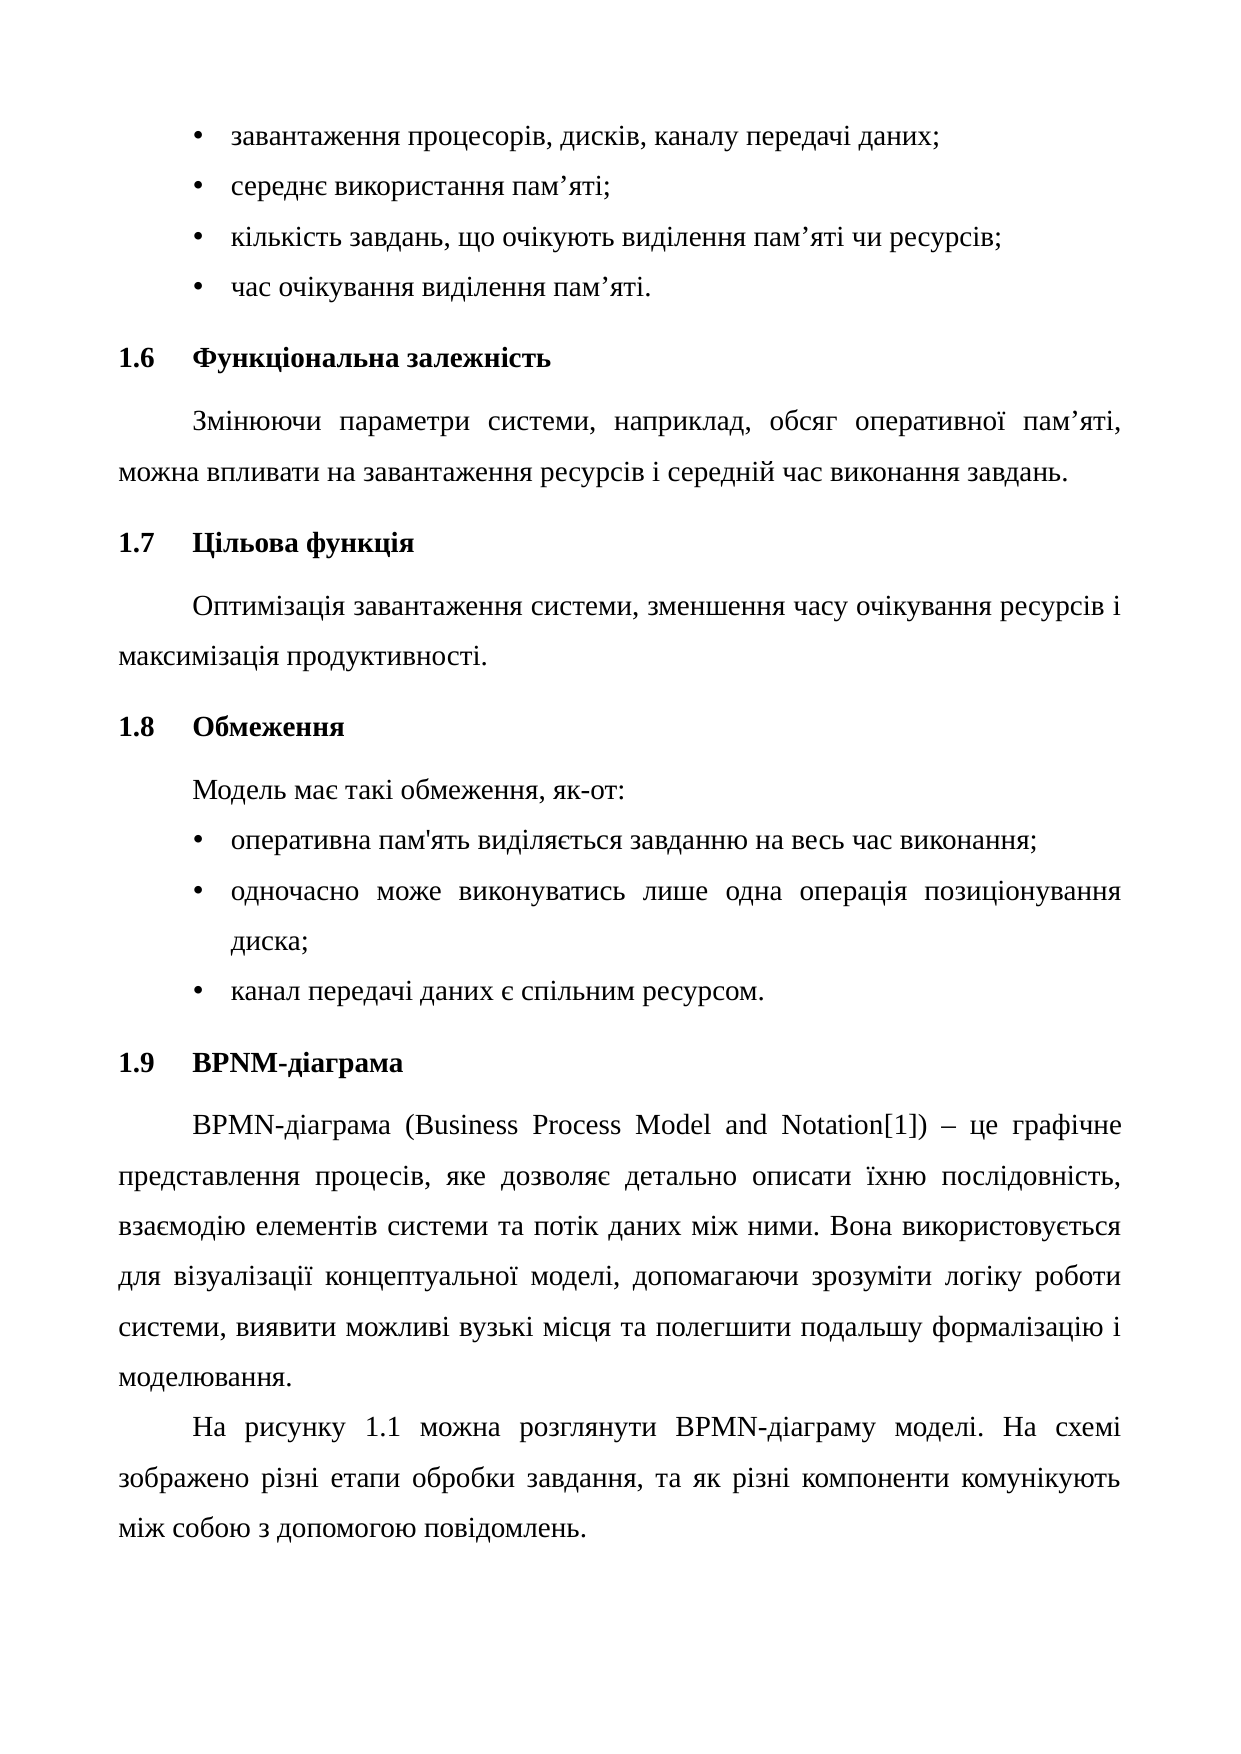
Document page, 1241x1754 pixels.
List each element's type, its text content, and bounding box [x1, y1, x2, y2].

list одночасно може виконуватись лише одна операція позиціонування диска; [193, 873, 1122, 957]
text BPMN-діаграма (Business Process Model and Notation[1]) – це графічне представлення процесів, яке дозволяє детально описати їхню послідовність, взаємодію елементів системи та потік даних між ними. Вона використовується для візуалізації концептуальної моделі, допомагаючи зрозуміти логіку роботи системи, виявити можливі вузькі місця та полегшити подальшу формалізацію і моделювання. [118, 1107, 1122, 1393]
list середнє використання пам’яті; [193, 168, 1122, 202]
subtitle Цільова функція [118, 525, 1122, 558]
text Модель має такі обмеження, як-от: [118, 772, 1122, 806]
text Змінюючи параметри системи, наприклад, обсяг оперативної пам’яті, можна впливати на завантаження ресурсів і середній час виконання завдань. [118, 403, 1122, 487]
subtitle Функціональна залежність [118, 341, 1122, 374]
list час очікування виділення пам’яті. [193, 269, 1122, 303]
list канал передачі даних є спільним ресурсом. [193, 973, 1122, 1007]
subtitle BPNM-діаграма [118, 1045, 1122, 1078]
list оперативна пам'ять виділяється завданню на весь час виконання; [193, 822, 1122, 856]
text На рисунку 1.1 можна розглянути BPMN-діаграму моделі. На схемі зображено різні етапи обробки завдання, та як різні компоненти комунікують між собою з допомогою повідомлень. [118, 1409, 1122, 1543]
text Оптимізація завантаження системи, зменшення часу очікування ресурсів і максимізація продуктивності. [118, 588, 1122, 672]
subtitle Обмеження [118, 709, 1122, 743]
list завантаження процесорів, дисків, каналу передачі даних; [193, 118, 1122, 152]
list кількість завдань, що очікують виділення пам’яті чи ресурсів; [193, 219, 1122, 253]
